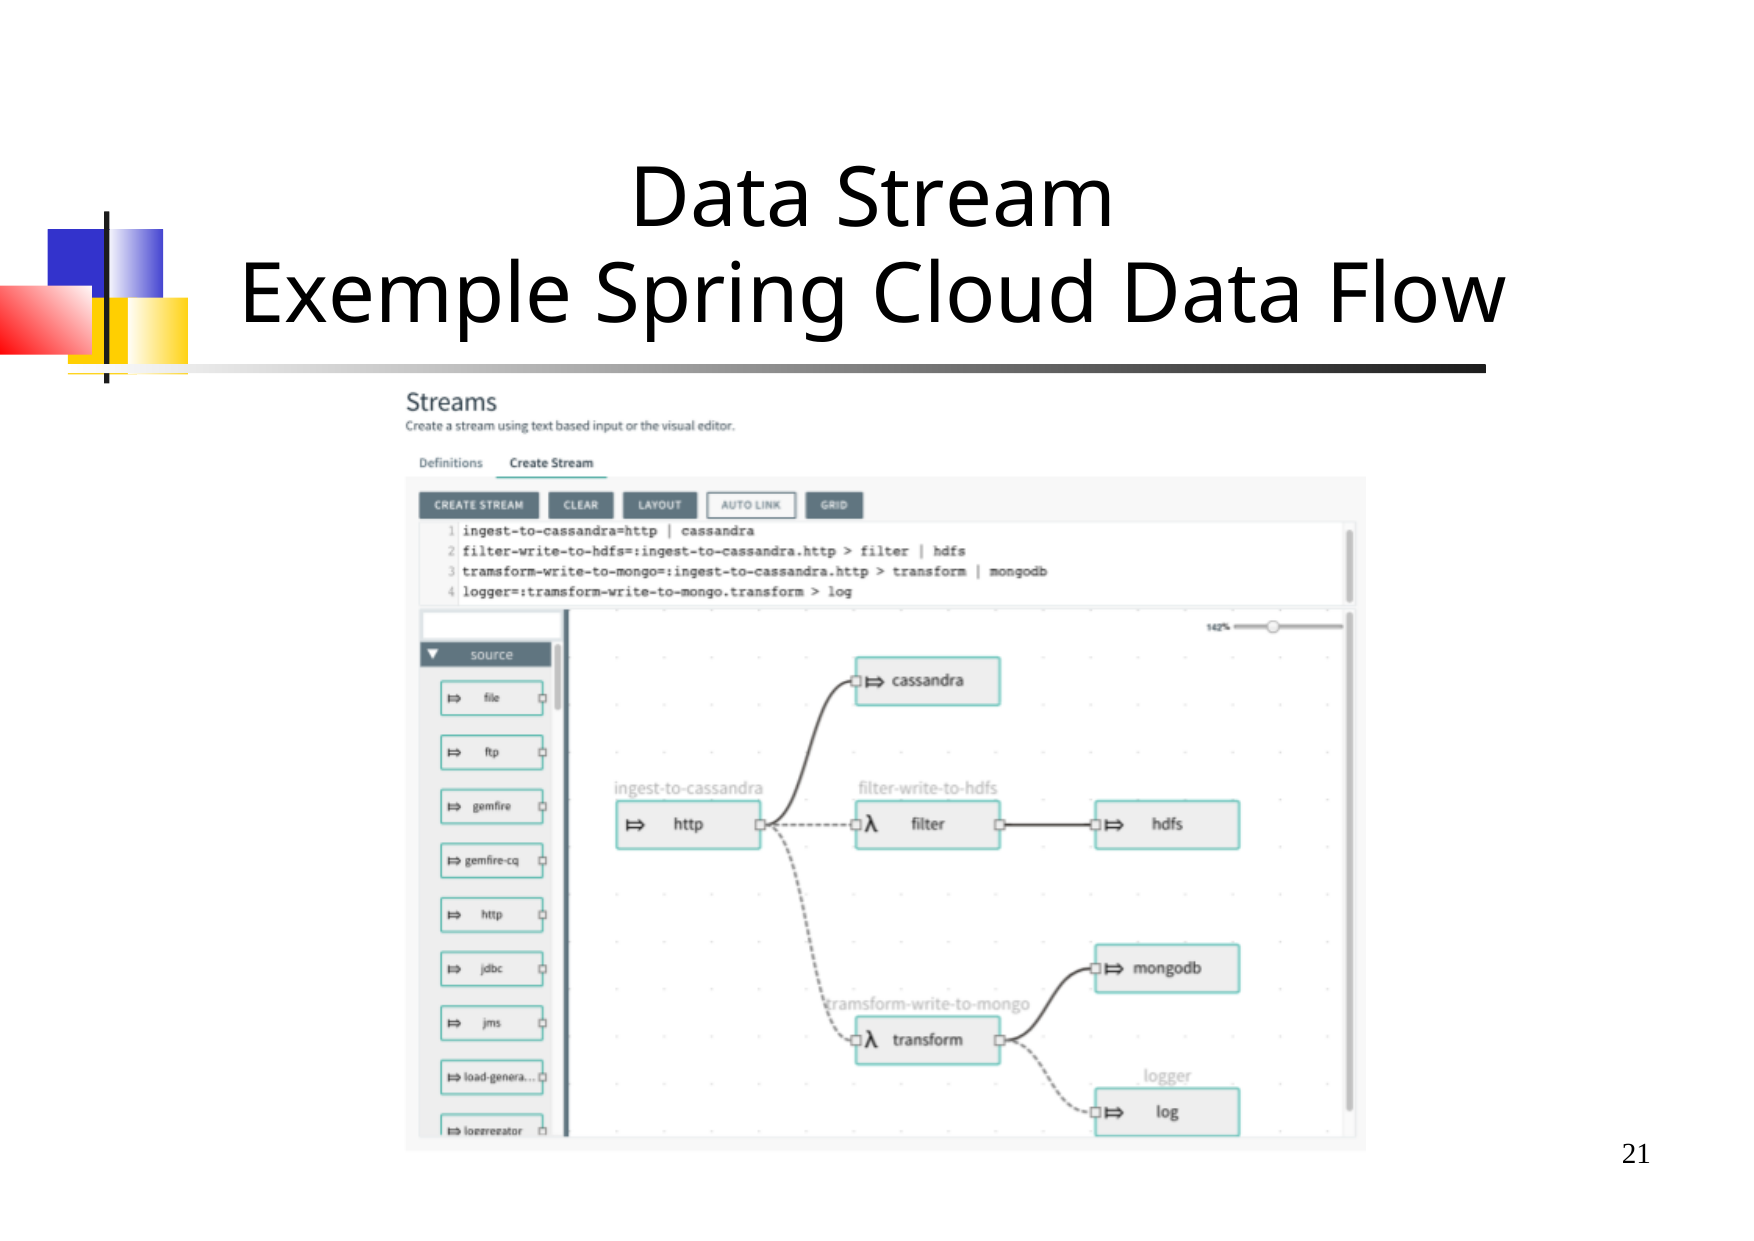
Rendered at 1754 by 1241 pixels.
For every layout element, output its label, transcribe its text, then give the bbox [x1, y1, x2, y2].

picture [400, 383, 1366, 1158]
title Data Stream Exemple Spring Cloud Data Flow [179, 139, 1567, 351]
